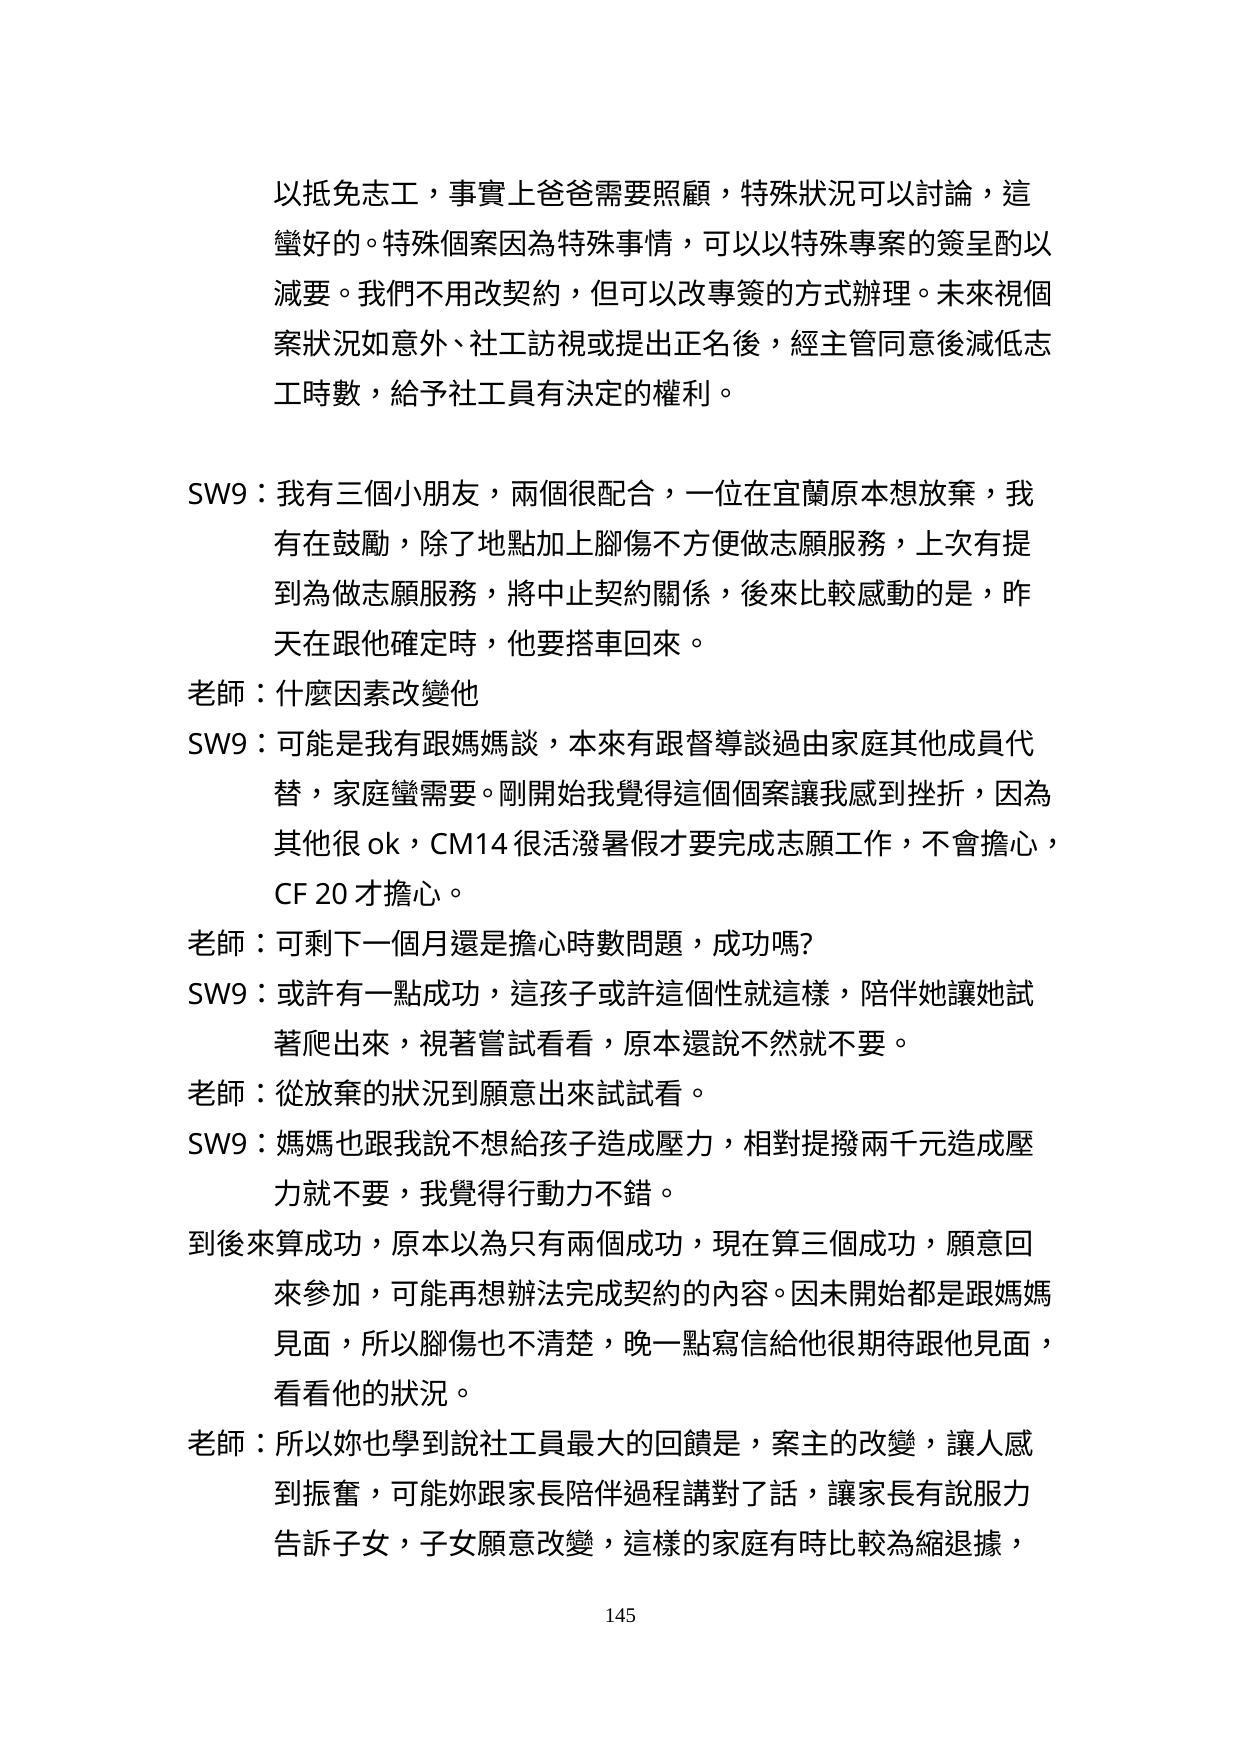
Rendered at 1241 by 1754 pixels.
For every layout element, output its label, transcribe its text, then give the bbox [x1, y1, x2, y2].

text SW9：或許有一點成功，這孩子或許這個性就這樣，陪伴她讓她試著爬出來，視著嘗試看看，原本還說不然就不要。 [187, 964, 1053, 1064]
text 老師：所以妳也學到說社工員最大的回饋是，案主的改變，讓人感到振奮，可能妳跟家長陪伴過程講對了話，讓家長有說服力告訴子女，子女願意改變，這樣的家庭有時比較為縮退據， [187, 1414, 1053, 1564]
text SW9：媽媽也跟我說不想給孩子造成壓力，相對提撥兩千元造成壓力就不要，我覺得行動力不錯。 [187, 1114, 1053, 1214]
text 老師：從放棄的狀況到願意出來試試看。 [187, 1064, 1053, 1114]
text 老師：可剩下一個月還是擔心時數問題，成功嗎? [187, 914, 1053, 964]
text 到後來算成功，原本以為只有兩個成功，現在算三個成功，願意回來參加，可能再想辦法完成契約的內容。因未開始都是跟媽媽見面，所以腳傷也不清楚，晚一點寫信給他很期待跟他見面，看看他的狀況。 [187, 1214, 1053, 1414]
text 老師：什麼因素改變他 [187, 664, 1053, 714]
text 以抵免志工，事實上爸爸需要照顧，特殊狀況可以討論，這蠻好的。特殊個案因為特殊事情，可以以特殊專案的簽呈酌以減要。我們不用改契約，但可以改專簽的方式辦理。未來視個案狀況如意外、社工訪視或提出正名後，經主管同意後減低志工時數，給予社工員有決定的權利。 [187, 164, 1053, 414]
text SW9：我有三個小朋友，兩個很配合，一位在宜蘭原本想放棄，我有在鼓勵，除了地點加上腳傷不方便做志願服務，上次有提到為做志願服務，將中止契約關係，後來比較感動的是，昨天在跟他確定時，他要搭車回來。 [187, 464, 1053, 664]
text SW9：可能是我有跟媽媽談，本來有跟督導談過由家庭其他成員代替，家庭蠻需要。剛開始我覺得這個個案讓我感到挫折，因為其他很ok，CM14很活潑暑假才要完成志願工作，不會擔心，CF 20才擔心。 [187, 714, 1053, 914]
